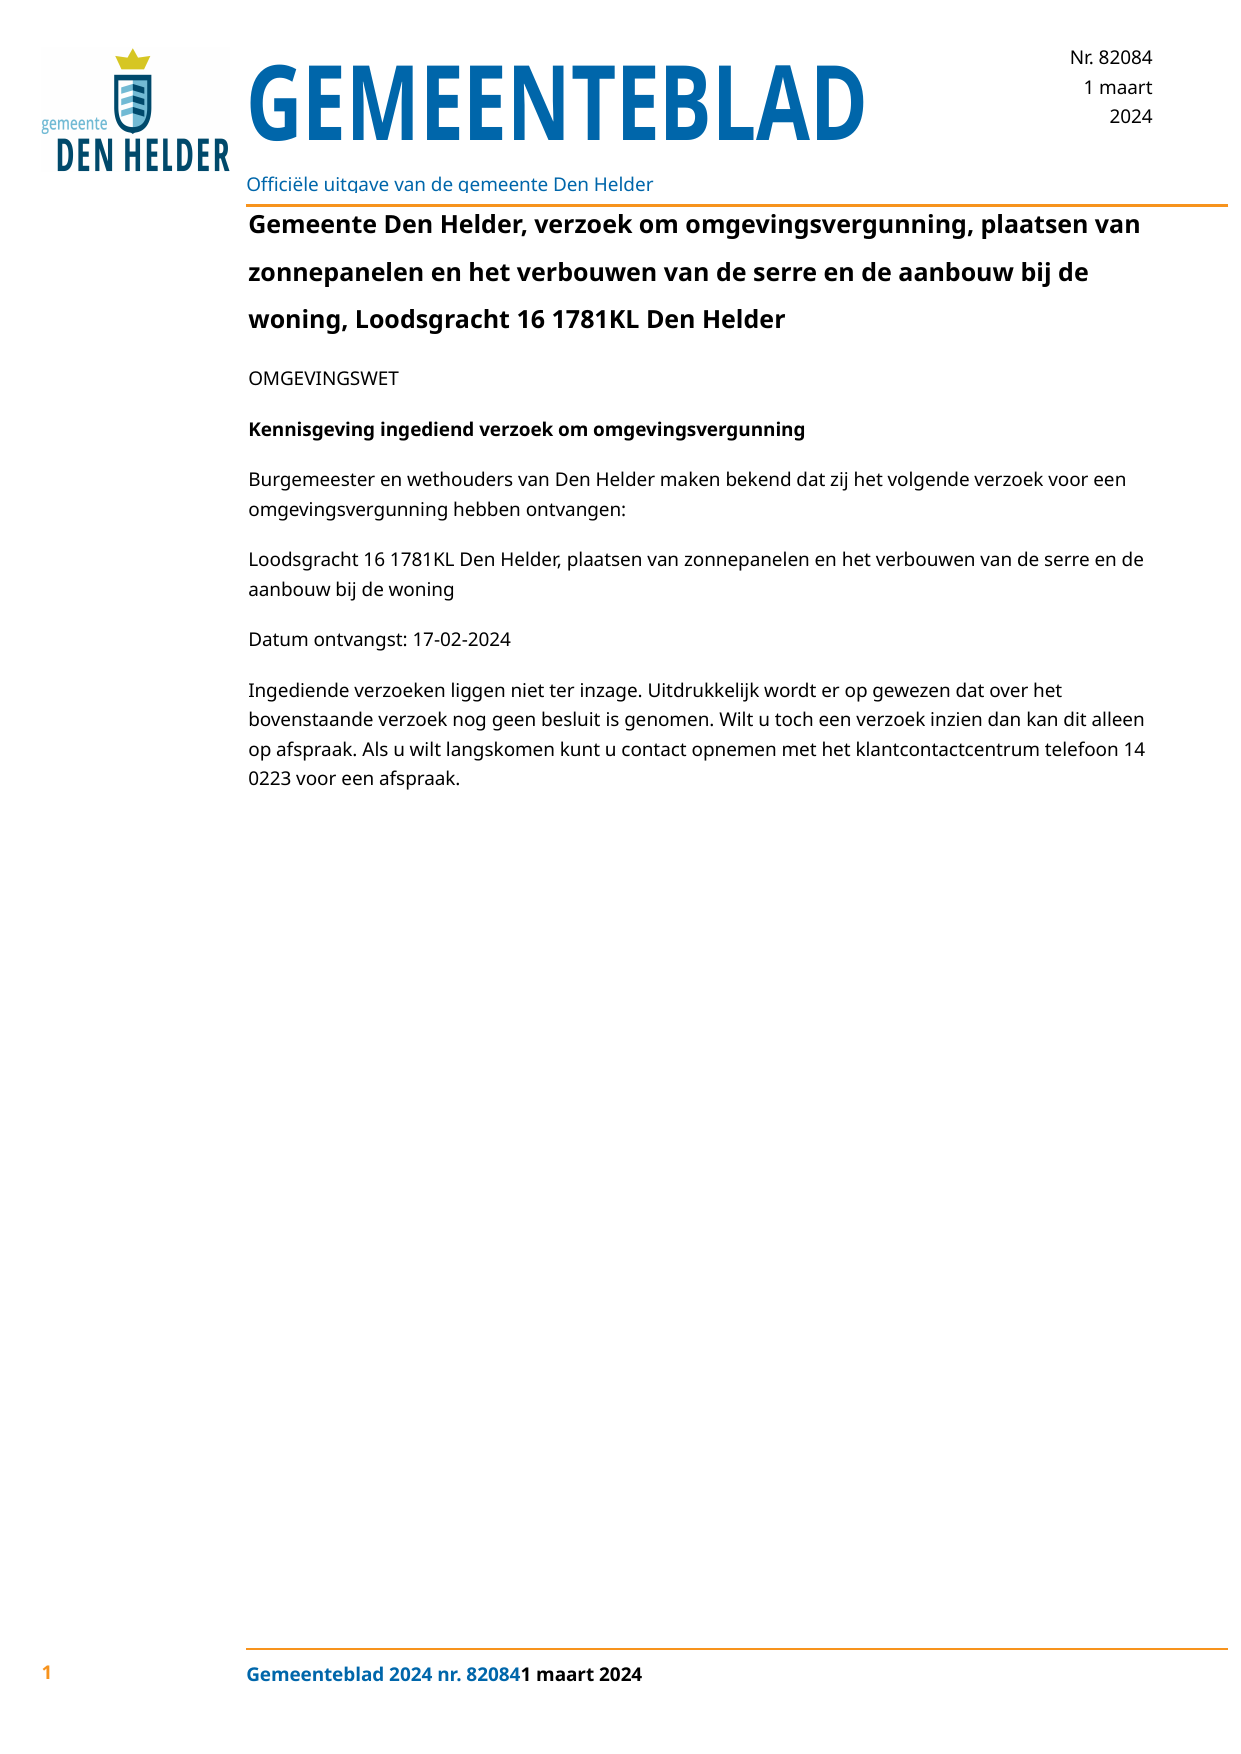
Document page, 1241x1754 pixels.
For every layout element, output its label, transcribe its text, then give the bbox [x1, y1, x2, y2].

text Loodsgracht 16 1781KL Den Helder, plaatsen van zonnepanelen en het verbouwen van de serre en de aanbouw bij de woning [248, 546, 1152, 602]
text Gemeente Den Helder, verzoek om omgevingsvergunning, plaatsen van zonnepanelen en het verbouwen van de serre en de aanbouw bij de woning, Loodsgracht 16 1781KL Den Helder [248, 207, 1152, 336]
picture [100, 154, 106, 172]
picture [182, 144, 187, 165]
text Burgemeester en wethouders van Den Helder maken bekend dat zij het volgende verzoek voor een omgevingsvergunning hebben ontvangen: [248, 466, 1152, 522]
text OMGEVINGSWET [248, 366, 1152, 391]
text Datum ontvangst: 17-02-2024 [248, 626, 1152, 652]
picture [130, 157, 135, 172]
text Kennisgeving ingediend verzoek om omgevingsvergunning [248, 416, 1152, 442]
text Ingediende verzoeken liggen niet ter inzage. Uitdrukkelijk wordt er op gewezen dat over het bovenstaande verzoek nog geen besluit is genomen. Wilt u toch een verzoek inzien dan kan dit alleen op afspraak. Als u wilt langskomen kunt u contact opnemen met het klantcontactcentrum telefoon 14 0223 voor een afspraak. [248, 677, 1152, 791]
picture [220, 160, 224, 172]
picture [63, 144, 68, 165]
picture [41, 47, 231, 172]
